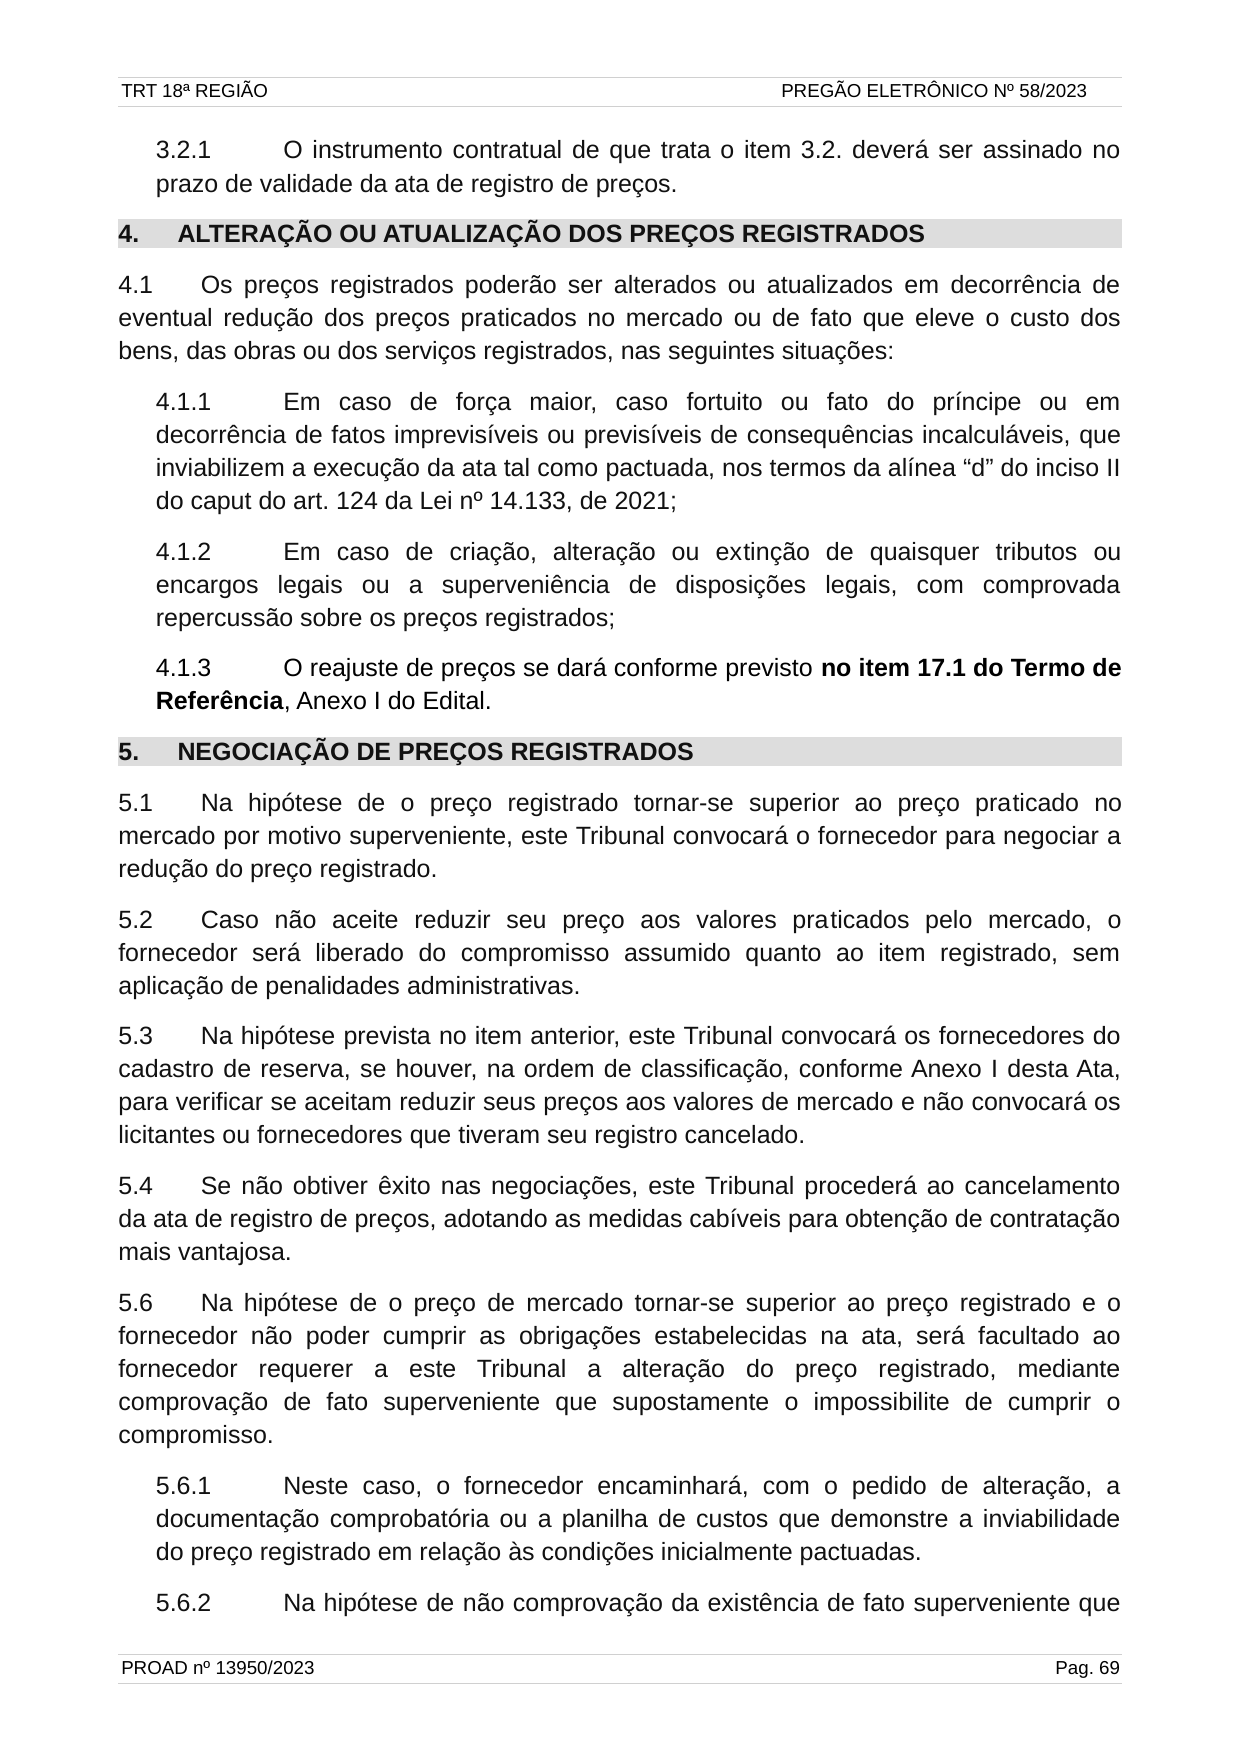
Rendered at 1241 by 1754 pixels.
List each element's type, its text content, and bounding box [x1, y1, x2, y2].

list 4.1.3 O reajuste de preços se dará conforme previsto no item 17.1 do Termo de Referência, Anexo I do Edital. [118, 653, 1122, 715]
list 4.1.2 Em caso de criação, alteração ou extinção de quaisquer tributos ou encargos legais ou a superveniência de disposições legais, com comprovada repercussão sobre os preços registrados; [118, 537, 1122, 631]
list 5.1 Na hipótese de o preço registrado tornar-se superior ao preço praticado no mercado por motivo superveniente, este Tribunal convocará o fornecedor para negociar a redução do preço registrado. [118, 788, 1122, 883]
list 4.1.1 Em caso de força maior, caso fortuito ou fato do príncipe ou em decorrência de fatos imprevisíveis ou previsíveis de consequências incalculáveis, que inviabilizem a execução da ata tal como pactuada, nos termos da alínea “d” do inciso II do caput do art. 124 da Lei nº 14.133, de 2021; [118, 387, 1122, 514]
list 4.1 Os preços registrados poderão ser alterados ou atualizados em decorrência de eventual redução dos preços praticados no mercado ou de fato que eleve o custo dos bens, das obras ou dos serviços registrados, nas seguintes situações: [118, 270, 1122, 365]
list 3.2.1 O instrumento contratual de que trata o item 3.2. deverá ser assinado no prazo de validade da ata de registro de preços. [118, 136, 1122, 197]
list 5.6.2 Na hipótese de não comprovação da existência de fato superveniente que [118, 1587, 1122, 1616]
list 5.6 Na hipótese de o preço de mercado tornar-se superior ao preço registrado e o fornecedor não poder cumprir as obrigações estabelecidas na ata, será facultado ao fornecedor requerer a este Tribunal a alteração do preço registrado, mediante comprovação de fato superveniente que supostamente o impossibilite de cumprir o compromisso. [118, 1288, 1122, 1449]
list 5.3 Na hipótese prevista no item anterior, este Tribunal convocará os fornecedores do cadastro de reserva, se houver, na ordem de classificação, conforme Anexo I desta Ata, para verificar se aceitam reduzir seus preços aos valores de mercado e não convocará os licitantes ou fornecedores que tiveram seu registro cancelado. [118, 1021, 1122, 1149]
list 5. NEGOCIAÇÃO DE PREÇOS REGISTRADOS [118, 737, 1122, 766]
list 5.4 Se não obtiver êxito nas negociações, este Tribunal procederá ao cancelamento da ata de registro de preços, adotando as medidas cabíveis para obtenção de contratação mais vantajosa. [118, 1171, 1122, 1266]
list 4. ALTERAÇÃO OU ATUALIZAÇÃO DOS PREÇOS REGISTRADOS [118, 219, 1122, 248]
list 5.2 Caso não aceite reduzir seu preço aos valores praticados pelo mercado, o fornecedor será liberado do compromisso assumido quanto ao item registrado, sem aplicação de penalidades administrativas. [118, 904, 1122, 999]
list 5.6.1 Neste caso, o fornecedor encaminhará, com o pedido de alteração, a documentação comprobatória ou a planilha de custos que demonstre a inviabilidade do preço registrado em relação às condições inicialmente pactuadas. [118, 1471, 1122, 1566]
